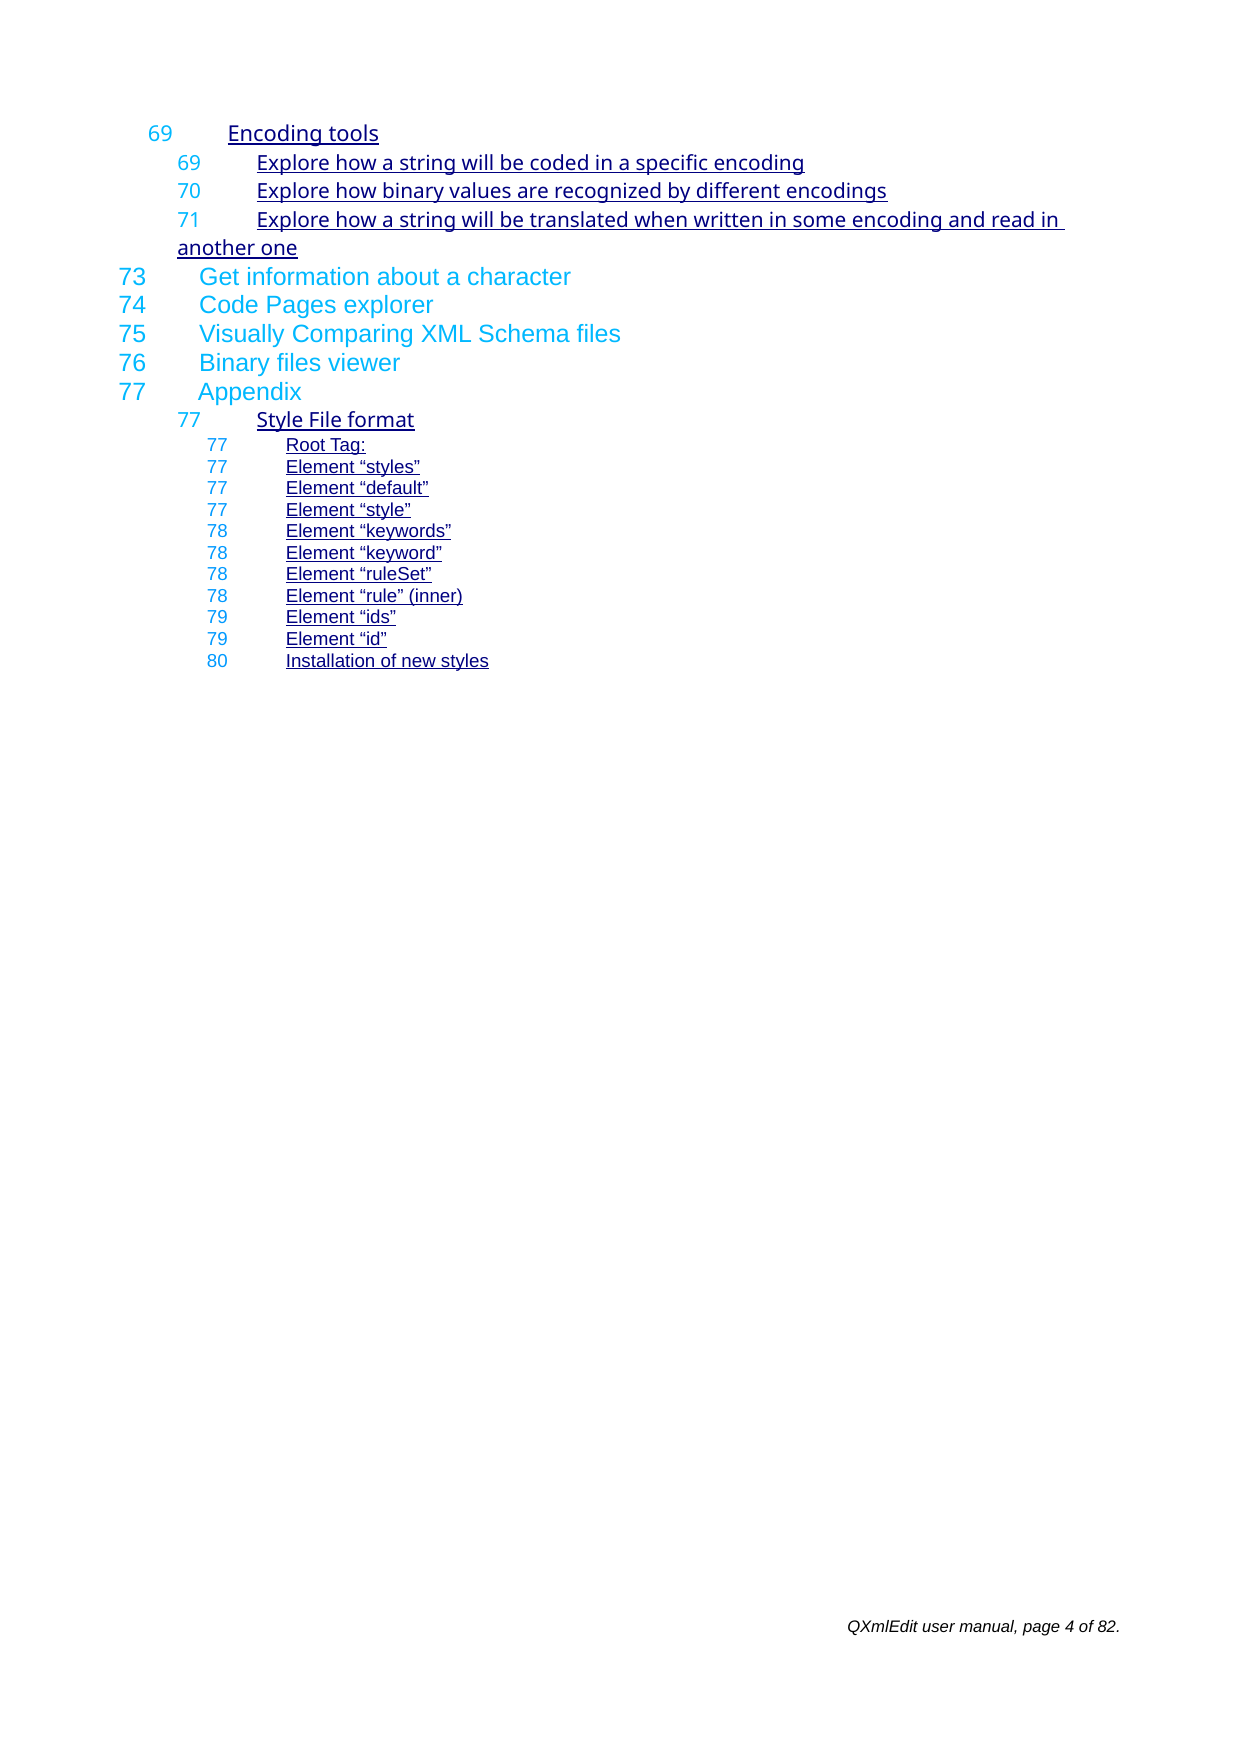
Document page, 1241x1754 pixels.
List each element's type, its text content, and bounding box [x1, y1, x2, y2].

text 77 Style File format [177, 405, 1122, 434]
text 77 Element “styles” [207, 455, 1122, 477]
text 74 Code Pages explorer [118, 290, 1122, 319]
text 79 Element “ids” [207, 606, 1122, 628]
text 79 Element “id” [207, 628, 1122, 649]
text 78 Element “ruleSet” [207, 563, 1122, 585]
text 69 Encoding tools [148, 118, 1122, 148]
text 69 Explore how a string will be coded in a specific encoding [177, 148, 1122, 176]
text 77 Appendix [118, 377, 1122, 405]
text 78 Element “keywords” [207, 520, 1122, 542]
text 73 Get information about a character [118, 262, 1122, 290]
text 78 Element “keyword” [207, 542, 1122, 563]
text 77 Element “default” [207, 477, 1122, 498]
text 77 Root Tag: [207, 434, 1122, 455]
text 75 Visually Comparing XML Schema files [118, 319, 1122, 348]
text 76 Binary files viewer [118, 348, 1122, 377]
text 80 Installation of new styles [207, 649, 1122, 671]
text 78 Element “rule” (inner) [207, 585, 1122, 606]
text 70 Explore how binary values are recognized by different encodings [177, 176, 1122, 205]
text 77 Element “style” [207, 498, 1122, 520]
text 71 Explore how a string will be translated when written in some encoding and read in another one [177, 205, 1122, 262]
